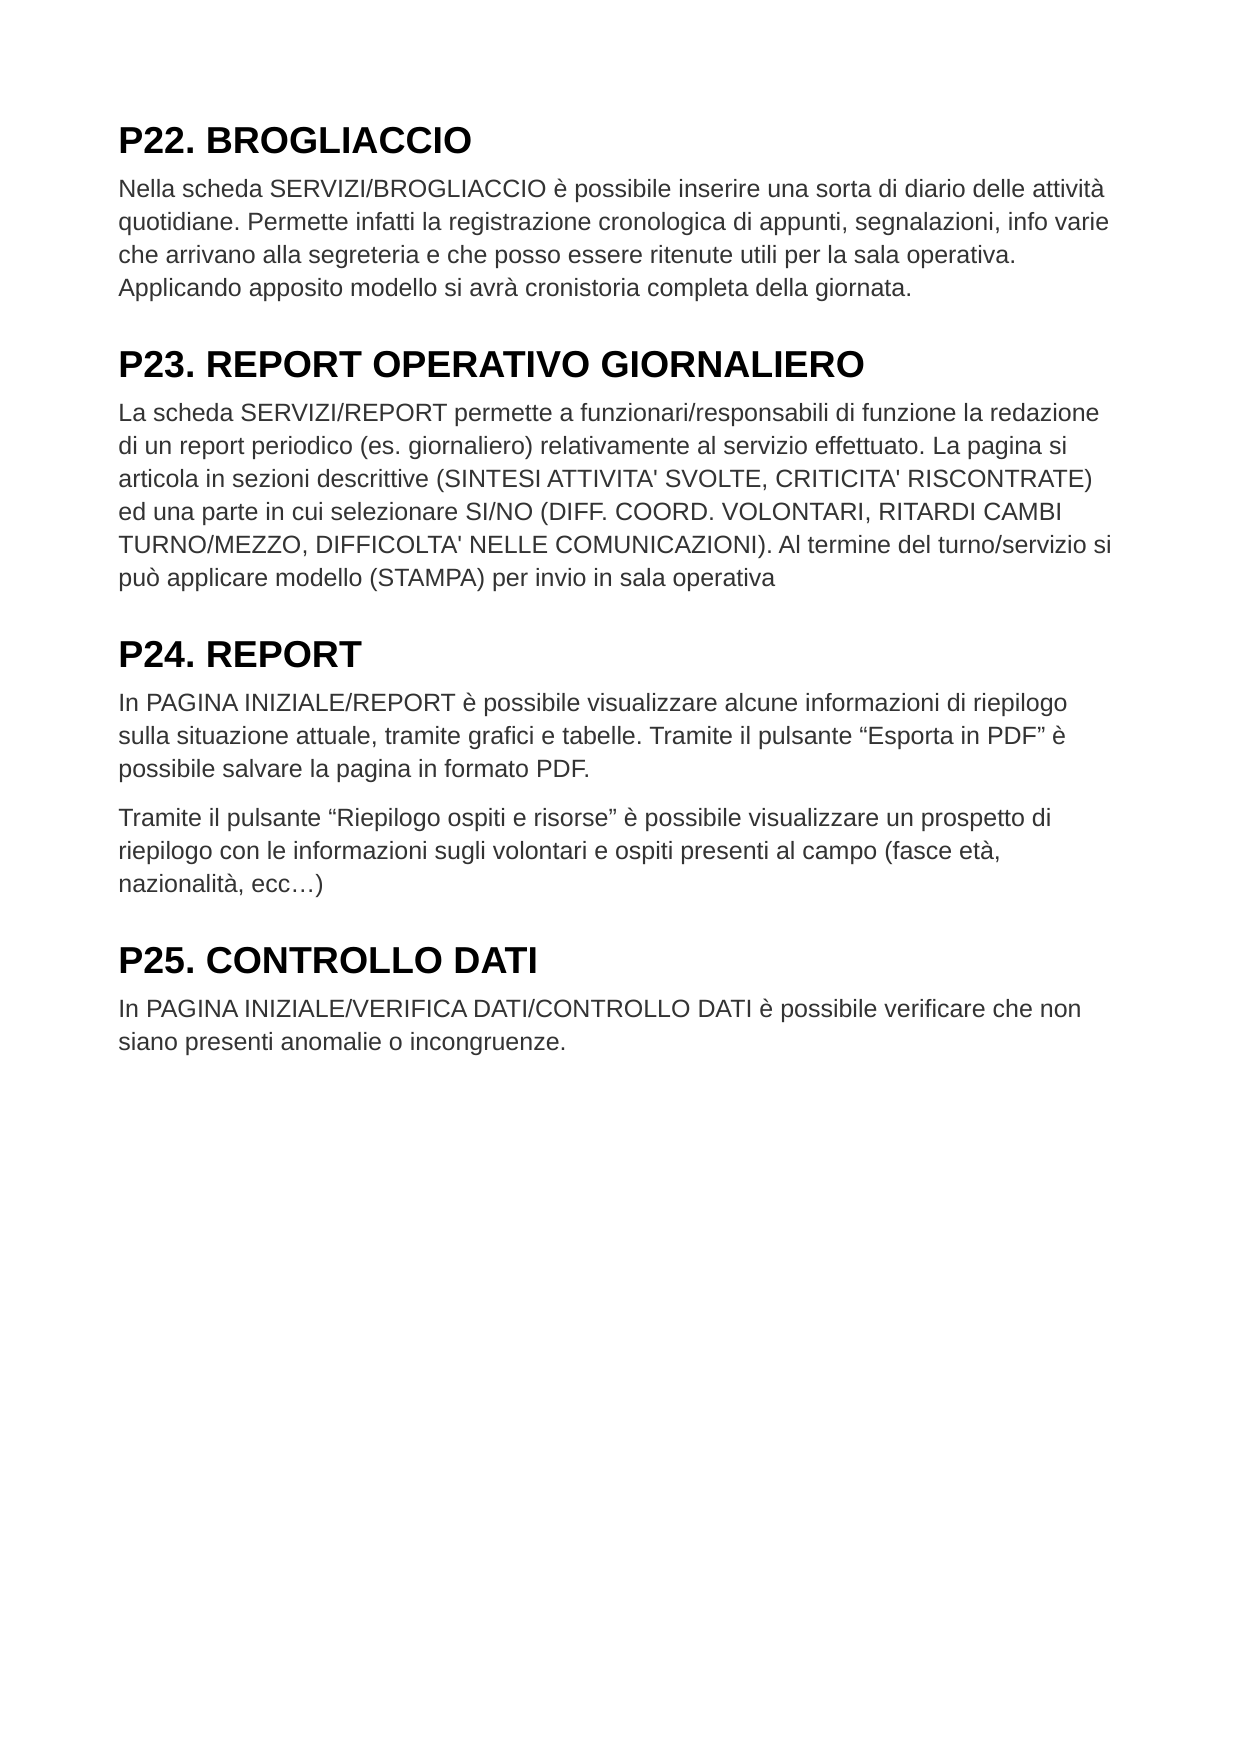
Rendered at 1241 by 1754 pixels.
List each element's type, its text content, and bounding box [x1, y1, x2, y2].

text Tramite il pulsante “Riepilogo ospiti e risorse” è possibile visualizzare un prospetto di riepilogo con le informazioni sugli volontari e ospiti presenti al campo (fasce età, nazionalità, ecc…) [118, 803, 1122, 898]
text In PAGINA INIZIALE/REPORT è possibile visualizzare alcune informazioni di riepilogo sulla situazione attuale, tramite grafici e tabelle. Tramite il pulsante “Esporta in PDF” è possibile salvare la pagina in formato PDF. [118, 688, 1122, 783]
text Nella scheda SERVIZI/BROGLIACCIO è possibile inserire una sorta di diario delle attività quotidiane. Permette infatti la registrazione cronologica di appunti, segnalazioni, info varie che arrivano alla segreteria e che posso essere ritenute utili per la sala operativa. Applicando apposito modello si avrà cronistoria completa della giornata. [118, 174, 1122, 302]
subtitle P25. CONTROLLO DATI [118, 938, 1122, 981]
subtitle P24. REPORT [118, 632, 1122, 676]
text In PAGINA INIZIALE/VERIFICA DATI/CONTROLLO DATI è possibile verificare che non siano presenti anomalie o incongruenze. [118, 994, 1122, 1056]
subtitle P23. REPORT OPERATIVO GIORNALIERO [118, 342, 1122, 385]
subtitle P22. BROGLIACCIO [118, 118, 1122, 161]
text La scheda SERVIZI/REPORT permette a funzionari/responsabili di funzione la redazione di un report periodico (es. giornaliero) relativamente al servizio effettuato. La pagina si articola in sezioni descrittive (SINTESI ATTIVITA' SVOLTE, CRITICITA' RISCONTRATE) ed una parte in cui selezionare SI/NO (DIFF. COORD. VOLONTARI, RITARDI CAMBI TURNO/MEZZO, DIFFICOLTA' NELLE COMUNICAZIONI). Al termine del turno/servizio si può applicare modello (STAMPA) per invio in sala operativa [118, 398, 1122, 592]
